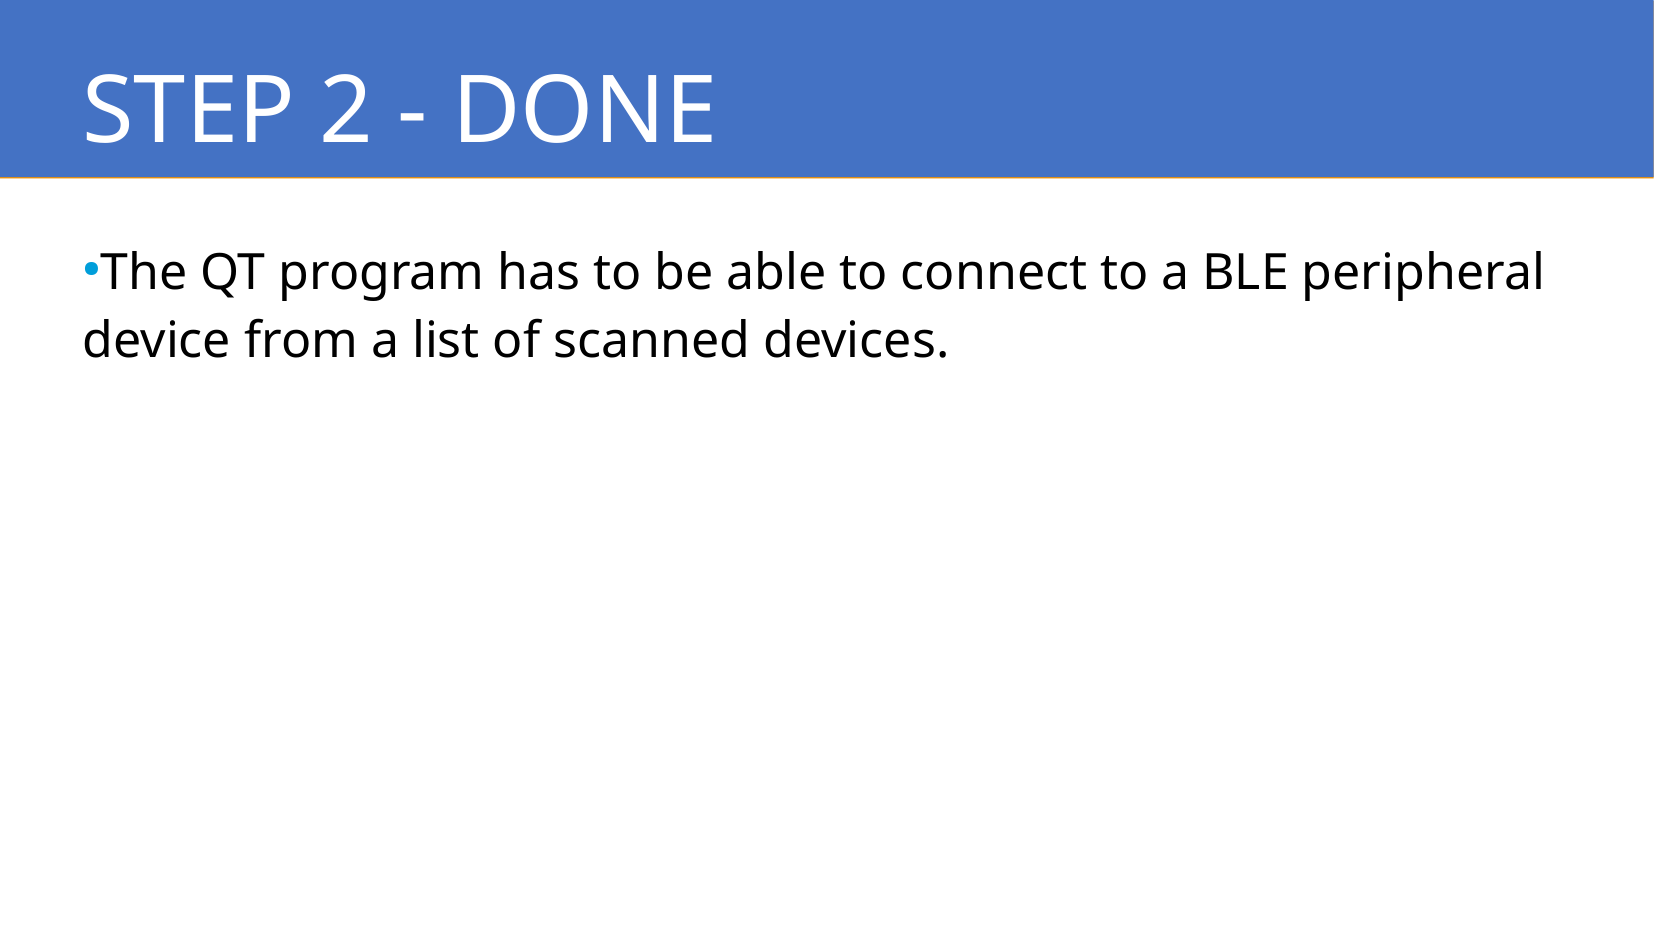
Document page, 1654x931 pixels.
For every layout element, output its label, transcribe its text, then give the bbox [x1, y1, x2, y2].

title STEP 2 - DONE [82, 14, 1571, 171]
list The QT program has to be able to connect to a BLE peripheral device from a list of scanned devices. [82, 236, 1563, 811]
